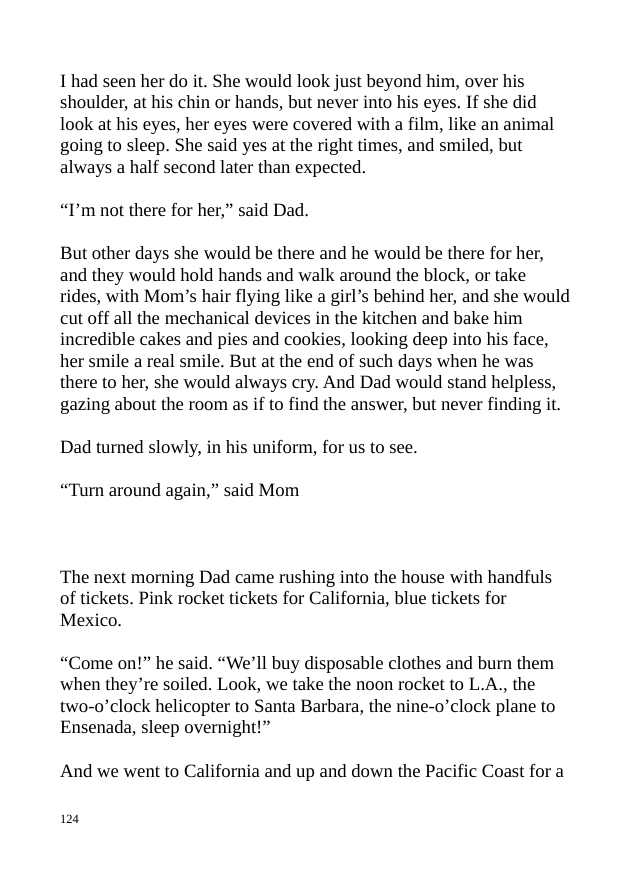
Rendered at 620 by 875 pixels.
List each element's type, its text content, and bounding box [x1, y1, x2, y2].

text I had seen her do it. She would look just beyond him, over his shoulder, at his chin or hands, but never into his eyes. If she did look at his eyes, her eyes were covered with a film, like an animal going to sleep. She said yes at the right times, and smiled, but always a half second later than expected. “I’m not there for her,” said Dad. But other days she would be there and he would be there for her, and they would hold hands and walk around the block, or take rides, with Mom’s hair flying like a girl’s behind her, and she would cut off all the mechanical devices in the kitchen and bake him incredible cakes and pies and cookies, looking deep into his face, her smile a real smile. But at the end of such days when he was there to her, she would always cry. And Dad would stand helpless, gazing about the room as if to find the answer, but never finding it. Dad turned slowly, in his uniform, for us to see. “Turn around again,” said Mom The next morning Dad came rushing into the house with handfuls of tickets. Pink rocket tickets for California, blue tickets for Mexico. “Come on!” he said. “We’ll buy disposable clothes and burn them when they’re soiled. Look, we take the noon rocket to L.A., the two-o’clock helicopter to Santa Barbara, the nine-o’clock plane to Ensenada, sleep overnight!” And we went to California and up and down the Pacific Coast for a [60, 48, 571, 781]
